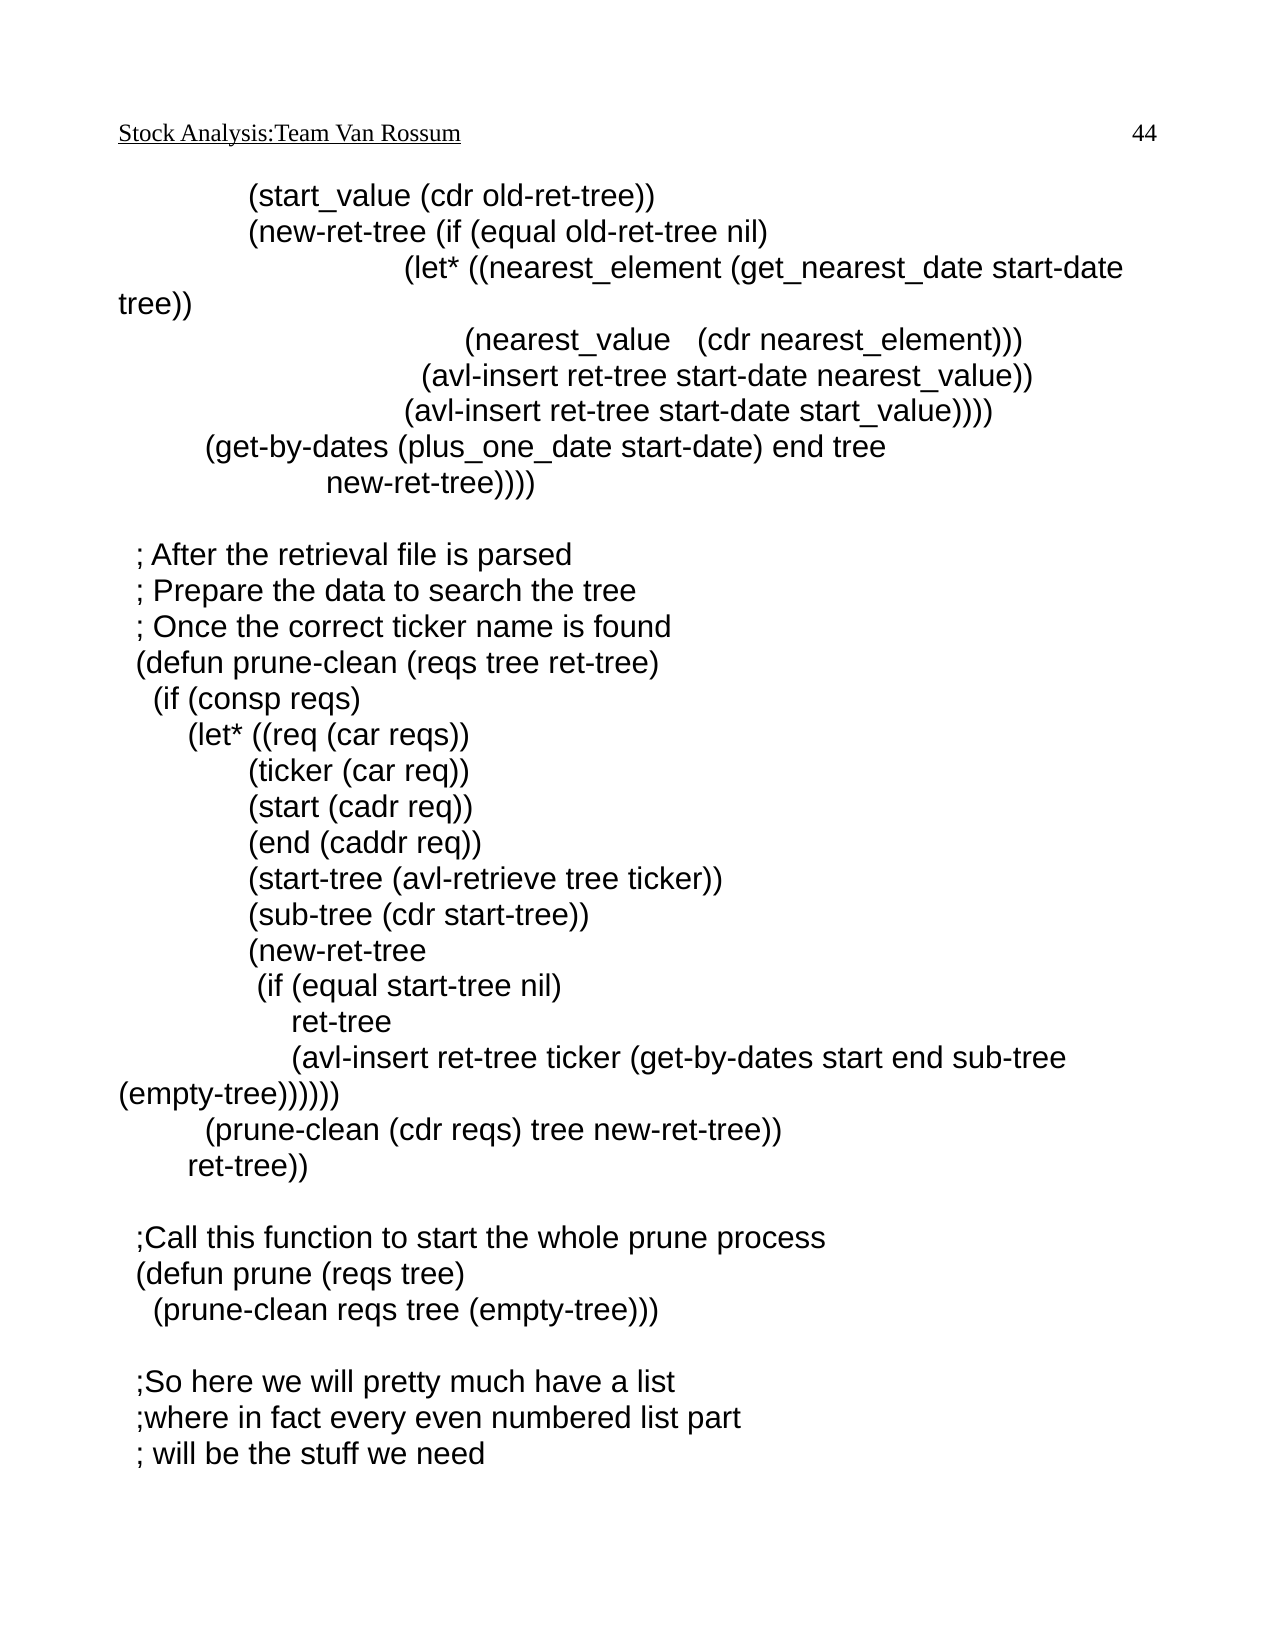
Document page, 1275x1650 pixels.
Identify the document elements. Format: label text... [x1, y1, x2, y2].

text (start-tree (avl-retrieve tree ticker)) [118, 860, 1157, 896]
text ;So here we will pretty much have a list [118, 1363, 1157, 1399]
text (prune-clean (cdr reqs) tree new-ret-tree)) [118, 1111, 1157, 1147]
text (start (cadr req)) [118, 788, 1157, 824]
text ;Call this function to start the whole prune process [118, 1219, 1157, 1255]
text ret-tree)) [118, 1147, 1157, 1183]
text (ticker (car req)) [118, 752, 1157, 788]
text ; After the retrieval file is parsed [118, 536, 1157, 572]
text (new-ret-tree [118, 932, 1157, 967]
text ;where in fact every even numbered list part [118, 1399, 1157, 1435]
text (let* ((nearest_element (get_nearest_date start-date tree)) [118, 249, 1157, 321]
text (start_value (cdr old-ret-tree)) [118, 177, 1157, 213]
text (nearest_value (cdr nearest_element))) [118, 321, 1157, 357]
text ret-tree [118, 1003, 1157, 1039]
text (defun prune (reqs tree) [118, 1255, 1157, 1291]
text ; will be the stuff we need [118, 1435, 1157, 1471]
text (end (caddr req)) [118, 824, 1157, 860]
text (if (equal start-tree nil) [118, 967, 1157, 1003]
text (avl-insert ret-tree start-date start_value)))) [118, 392, 1157, 428]
text (defun prune-clean (reqs tree ret-tree) [118, 644, 1157, 680]
text (if (consp reqs) [118, 680, 1157, 716]
text (new-ret-tree (if (equal old-ret-tree nil) [118, 213, 1157, 249]
text (get-by-dates (plus_one_date start-date) end tree [118, 428, 1157, 464]
text (avl-insert ret-tree start-date nearest_value)) [118, 357, 1157, 392]
text new-ret-tree)))) [118, 464, 1157, 500]
text (prune-clean reqs tree (empty-tree))) [118, 1291, 1157, 1327]
text (let* ((req (car reqs)) [118, 716, 1157, 752]
text ; Once the correct ticker name is found [118, 608, 1157, 644]
text (avl-insert ret-tree ticker (get-by-dates start end sub-tree (empty-tree)))))) [118, 1039, 1157, 1111]
text ; Prepare the data to search the tree [118, 572, 1157, 608]
text (sub-tree (cdr start-tree)) [118, 896, 1157, 932]
